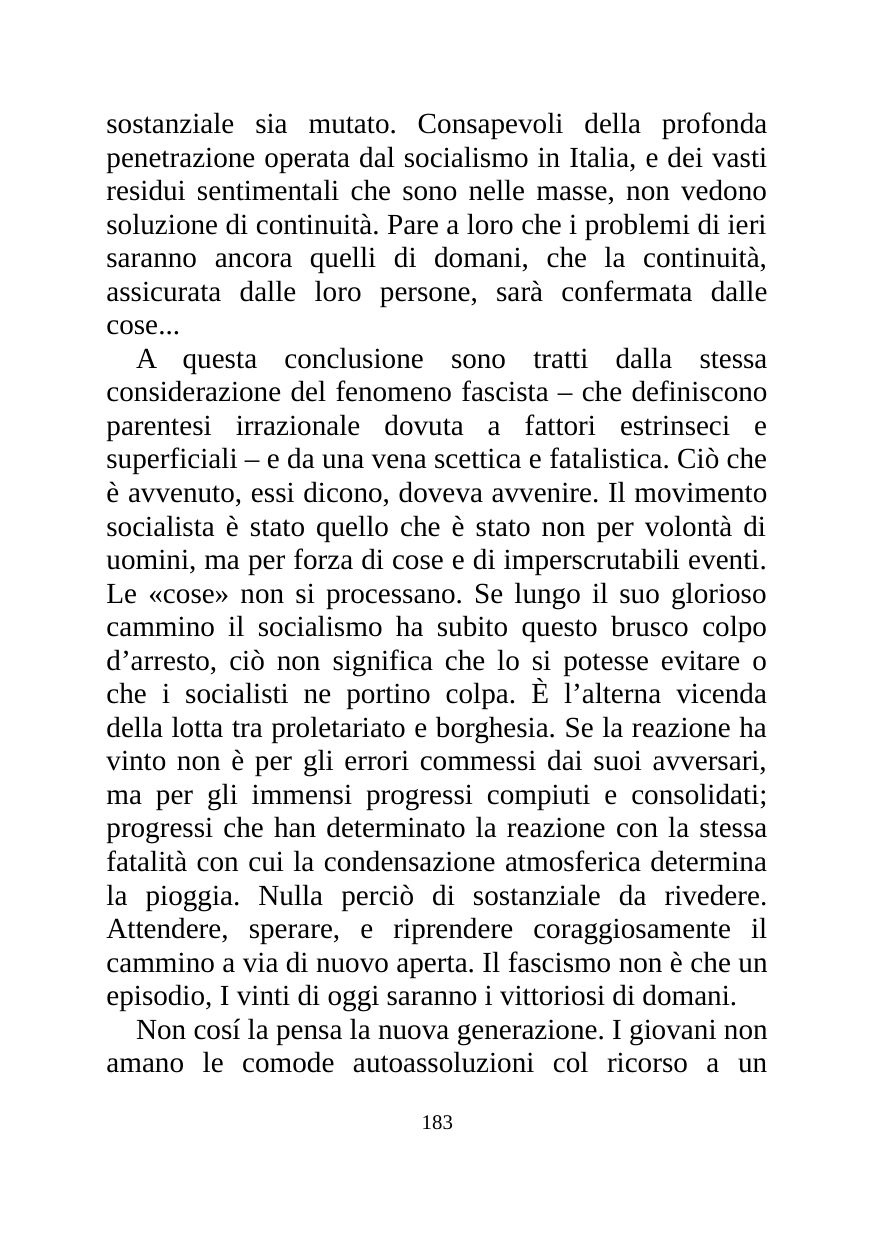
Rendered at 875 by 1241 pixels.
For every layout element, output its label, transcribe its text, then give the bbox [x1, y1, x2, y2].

text sostanziale sia mutato. Consapevoli della profonda penetrazione operata dal socialismo in Italia, e dei vasti residui sentimentali che sono nelle masse, non vedono soluzione di continuità. Pare a loro che i problemi di ieri saranno ancora quelli di domani, che la continuità, assicurata dalle loro persone, sarà confermata dalle cose... [106, 106, 768, 341]
text A questa conclusione sono tratti dalla stessa considerazione del fenomeno fascista – che definiscono parentesi irrazionale dovuta a fattori estrinseci e superficiali – e da una vena scettica e fatalistica. Ciò che è avvenuto, essi dicono, doveva avvenire. Il movimento socialista è stato quello che è stato non per volontà di uomini, ma per forza di cose e di imperscrutabili eventi. Le «cose» non si processano. Se lungo il suo glorioso cammino il socialismo ha subito questo brusco colpo d’arresto, ciò non significa che lo si potesse evitare o che i socialisti ne portino colpa. È l’alterna vicenda della lotta tra proletariato e borghesia. Se la reazione ha vinto non è per gli errori commessi dai suoi avversari, ma per gli immensi progressi compiuti e consolidati; progressi che han determinato la reazione con la stessa fatalità con cui la condensazione atmosferica determina la pioggia. Nulla perciò di sostanziale da rivedere. Attendere, sperare, e riprendere coraggiosamente il cammino a via di nuovo aperta. Il fascismo non è che un episodio, I vinti di oggi saranno i vittoriosi di domani. [106, 341, 768, 1012]
text Non cosí la pensa la nuova generazione. I giovani non amano le comode autoassoluzioni col ricorso a un [106, 1012, 768, 1079]
